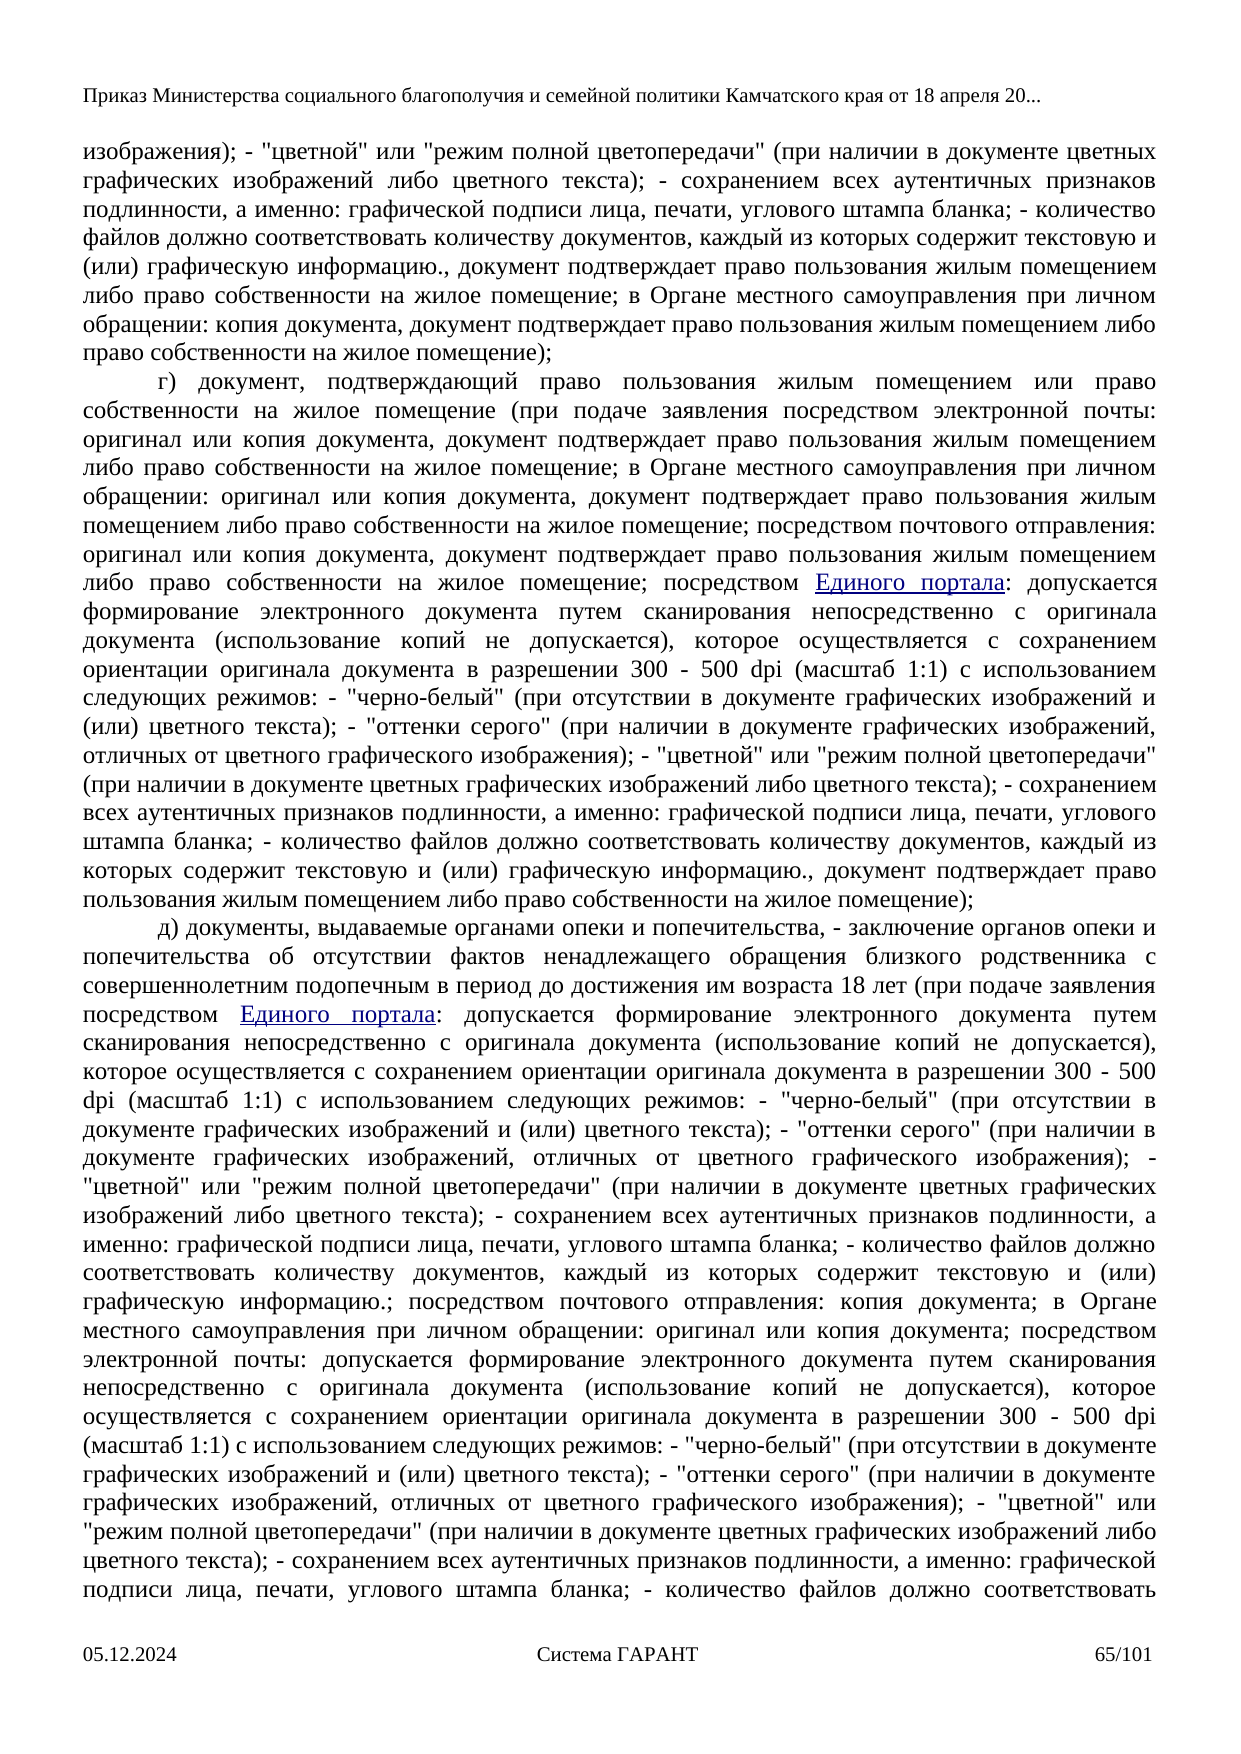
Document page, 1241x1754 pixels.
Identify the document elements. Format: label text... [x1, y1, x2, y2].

text изображения); - "цветной" или "режим полной цветопередачи" (при наличии в документе цветных графических изображений либо цветного текста); - сохранением всех аутентичных признаков подлинности, а именно: графической подписи лица, печати, углового штампа бланка; - количество файлов должно соответствовать количеству документов, каждый из которых содержит текстовую и (или) графическую информацию., документ подтверждает право пользования жилым помещением либо право собственности на жилое помещение; в Органе местного самоуправления при личном обращении: копия документа, документ подтверждает право пользования жилым помещением либо право собственности на жилое помещение); [83, 136, 1157, 366]
text г) документ, подтверждающий право пользования жилым помещением или право собственности на жилое помещение (при подаче заявления посредством электронной почты: оригинал или копия документа, документ подтверждает право пользования жилым помещением либо право собственности на жилое помещение; в Органе местного самоуправления при личном обращении: оригинал или копия документа, документ подтверждает право пользования жилым помещением либо право собственности на жилое помещение; посредством почтового отправления: оригинал или копия документа, документ подтверждает право пользования жилым помещением либо право собственности на жилое помещение; посредством Единого портала: допускается формирование электронного документа путем сканирования непосредственно с оригинала документа (использование копий не допускается), которое осуществляется с сохранением ориентации оригинала документа в разрешении 300 - 500 dpi (масштаб 1:1) с использованием следующих режимов: - "черно-белый" (при отсутствии в документе графических изображений и (или) цветного текста); - "оттенки серого" (при наличии в документе графических изображений, отличных от цветного графического изображения); - "цветной" или "режим полной цветопередачи" (при наличии в документе цветных графических изображений либо цветного текста); - сохранением всех аутентичных признаков подлинности, а именно: графической подписи лица, печати, углового штампа бланка; - количество файлов должно соответствовать количеству документов, каждый из которых содержит текстовую и (или) графическую информацию., документ подтверждает право пользования жилым помещением либо право собственности на жилое помещение); [83, 366, 1157, 912]
text д) документы, выдаваемые органами опеки и попечительства, - заключение органов опеки и попечительства об отсутствии фактов ненадлежащего обращения близкого родственника с совершеннолетним подопечным в период до достижения им возраста 18 лет (при подаче заявления посредством Единого портала: допускается формирование электронного документа путем сканирования непосредственно с оригинала документа (использование копий не допускается), которое осуществляется с сохранением ориентации оригинала документа в разрешении 300 - 500 dpi (масштаб 1:1) с использованием следующих режимов: - "черно-белый" (при отсутствии в документе графических изображений и (или) цветного текста); - "оттенки серого" (при наличии в документе графических изображений, отличных от цветного графического изображения); - "цветной" или "режим полной цветопередачи" (при наличии в документе цветных графических изображений либо цветного текста); - сохранением всех аутентичных признаков подлинности, а именно: графической подписи лица, печати, углового штампа бланка; - количество файлов должно соответствовать количеству документов, каждый из которых содержит текстовую и (или) графическую информацию.; посредством почтового отправления: копия документа; в Органе местного самоуправления при личном обращении: оригинал или копия документа; посредством электронной почты: допускается формирование электронного документа путем сканирования непосредственно с оригинала документа (использование копий не допускается), которое осуществляется с сохранением ориентации оригинала документа в разрешении 300 - 500 dpi (масштаб 1:1) с использованием следующих режимов: - "черно-белый" (при отсутствии в документе графических изображений и (или) цветного текста); - "оттенки серого" (при наличии в документе графических изображений, отличных от цветного графического изображения); - "цветной" или "режим полной цветопередачи" (при наличии в документе цветных графических изображений либо цветного текста); - сохранением всех аутентичных признаков подлинности, а именно: графической подписи лица, печати, углового штампа бланка; - количество файлов должно соответствовать [83, 912, 1157, 1602]
